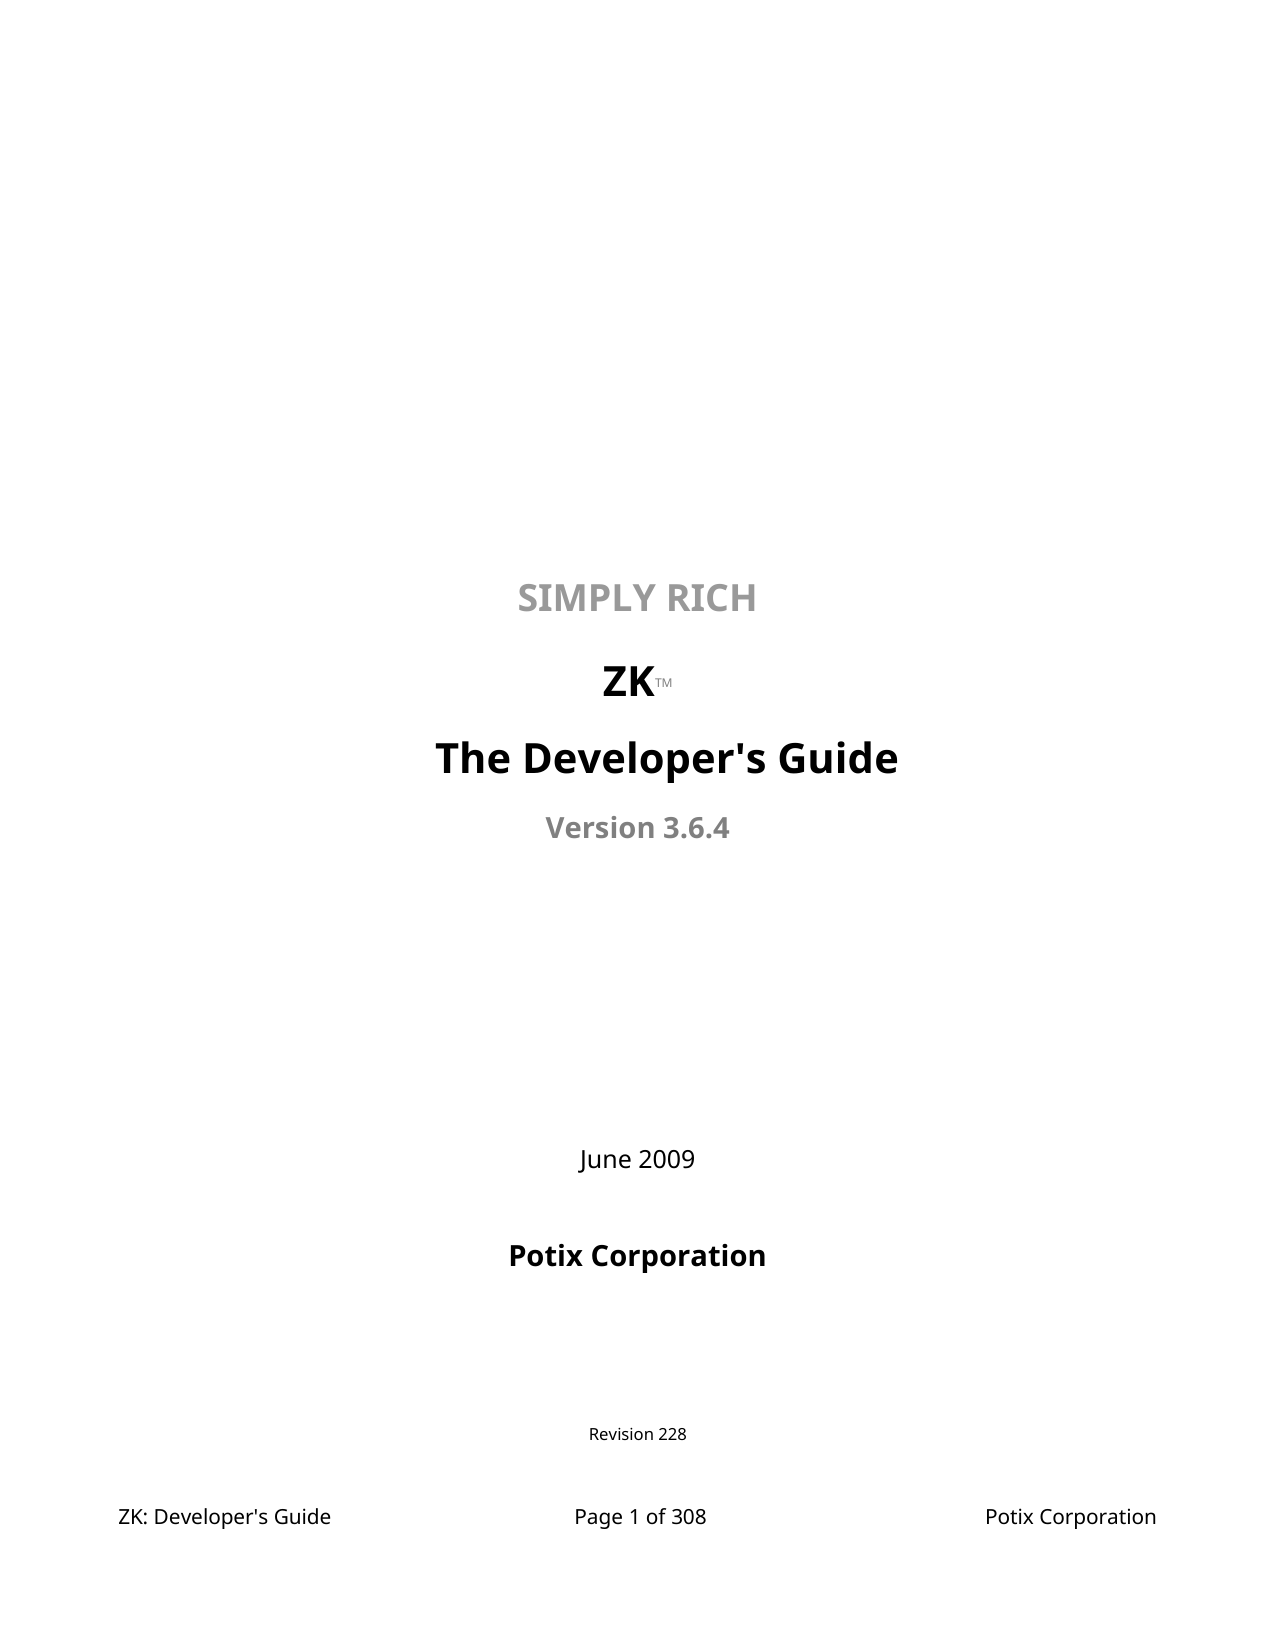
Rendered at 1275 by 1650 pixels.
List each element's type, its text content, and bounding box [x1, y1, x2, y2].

text ZKTM [118, 652, 1157, 708]
text Revision 228 [118, 1422, 1157, 1445]
text SIMPLY RICH [118, 571, 1157, 622]
text June 2009 [118, 1142, 1157, 1176]
title The Developer's Guide [177, 729, 1157, 786]
text Potix Corporation [118, 1235, 1157, 1275]
subtitle Version 3.6.4 [118, 807, 1157, 847]
